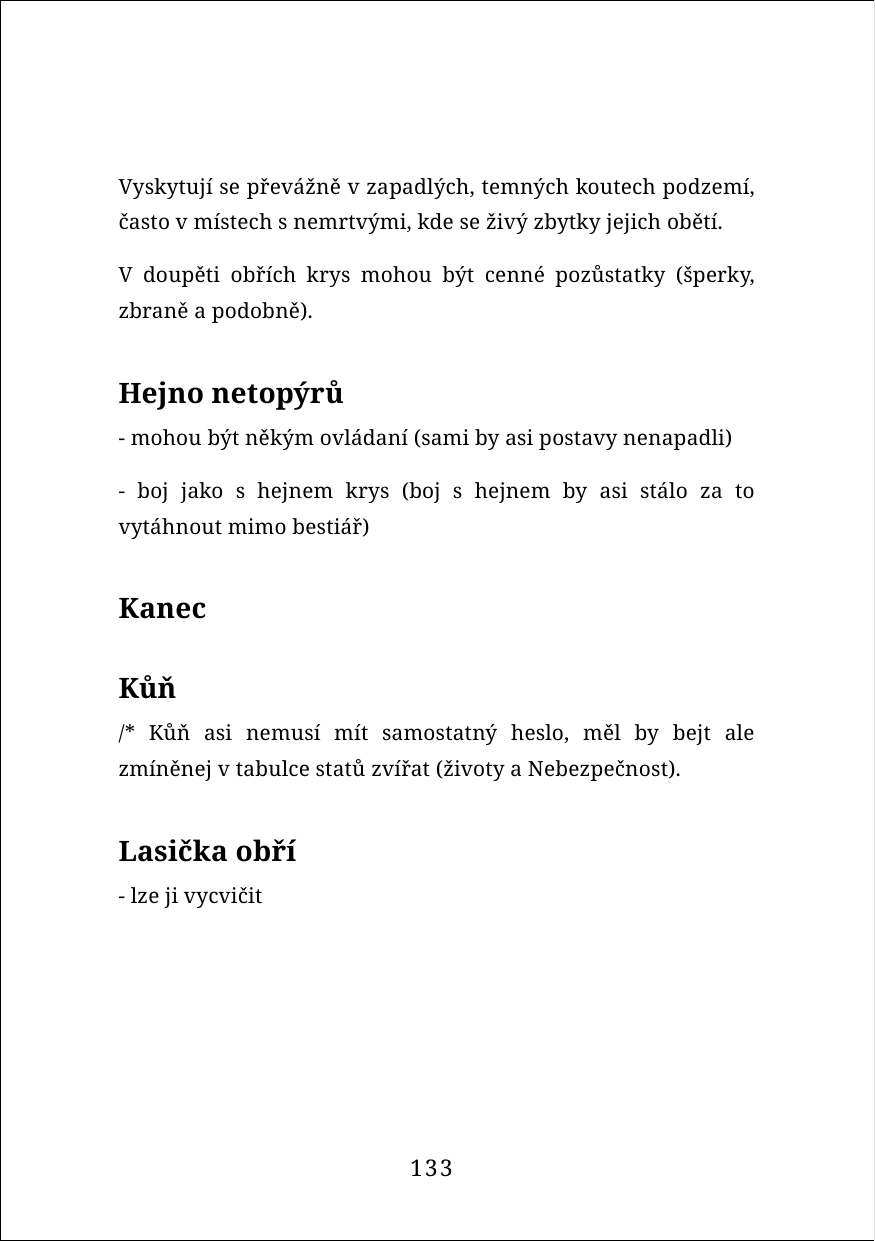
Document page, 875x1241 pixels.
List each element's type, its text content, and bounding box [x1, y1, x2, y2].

subtitle Lasička obří [118, 831, 756, 869]
subtitle Kanec [118, 589, 756, 627]
subtitle Kůň [118, 668, 756, 707]
text - boj jako s hejnem krys (boj s hejnem by asi stálo za to vytáhnout mimo bestiář) [118, 476, 756, 540]
text - mohou být někým ovládaní (sami by asi postavy nenapadli) [118, 423, 756, 451]
text V doupěti obřích krys mohou být cenné pozůstatky (šperky, zbraně a podobně). [118, 261, 756, 324]
text /* Kůň asi nemusí mít samostatný heslo, měl by bejt ale zmíněnej v tabulce statů zvířat (životy a Nebezpečnost). [118, 718, 756, 782]
text Vyskytují se převážně v zapadlých, temných koutech podzemí, často v místech s nemrtvými, kde se živý zbytky jejich obětí. [118, 172, 756, 236]
text - lze ji vycvičit [118, 881, 756, 909]
subtitle Hejno netopýrů [118, 373, 756, 411]
